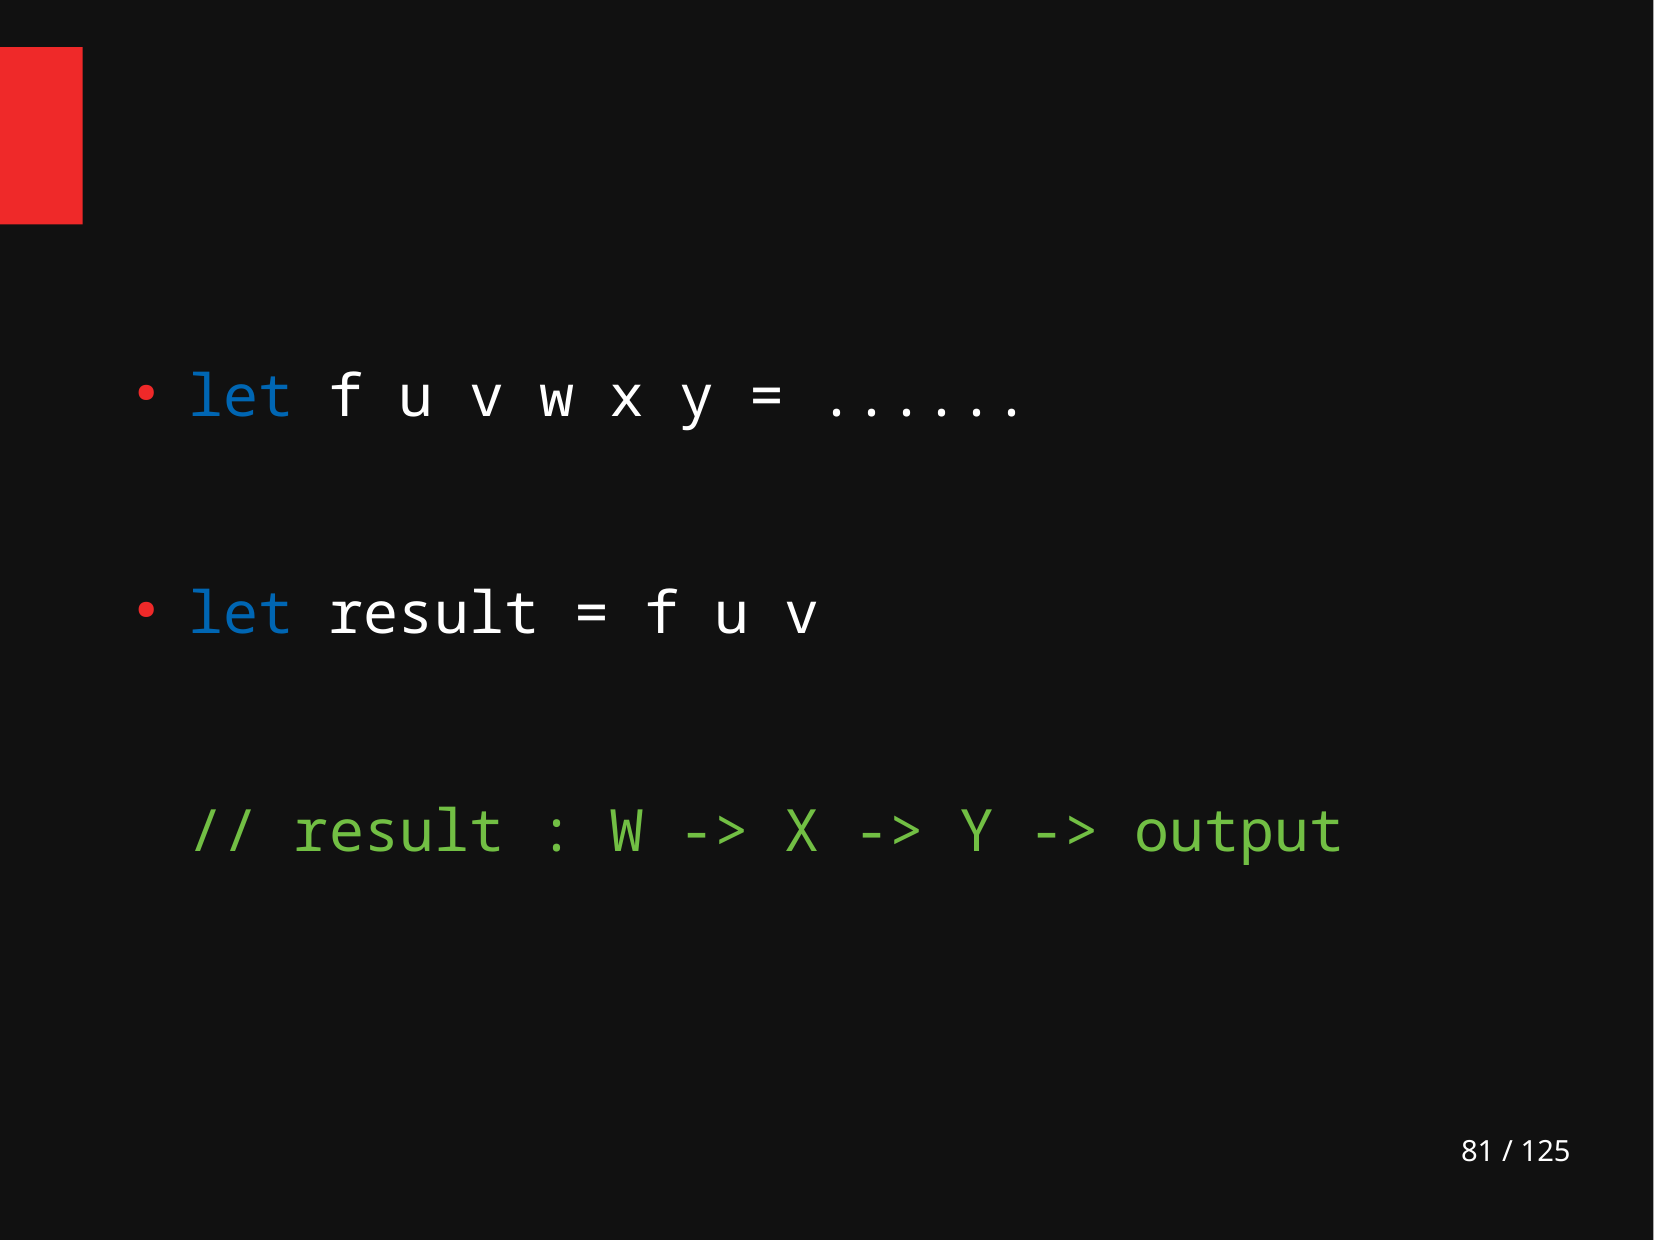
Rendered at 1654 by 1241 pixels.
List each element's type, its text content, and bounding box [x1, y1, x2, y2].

list let f u v w x y = ...... let result = f u v // result : W -> X -> Y -> output [118, 354, 1536, 1074]
